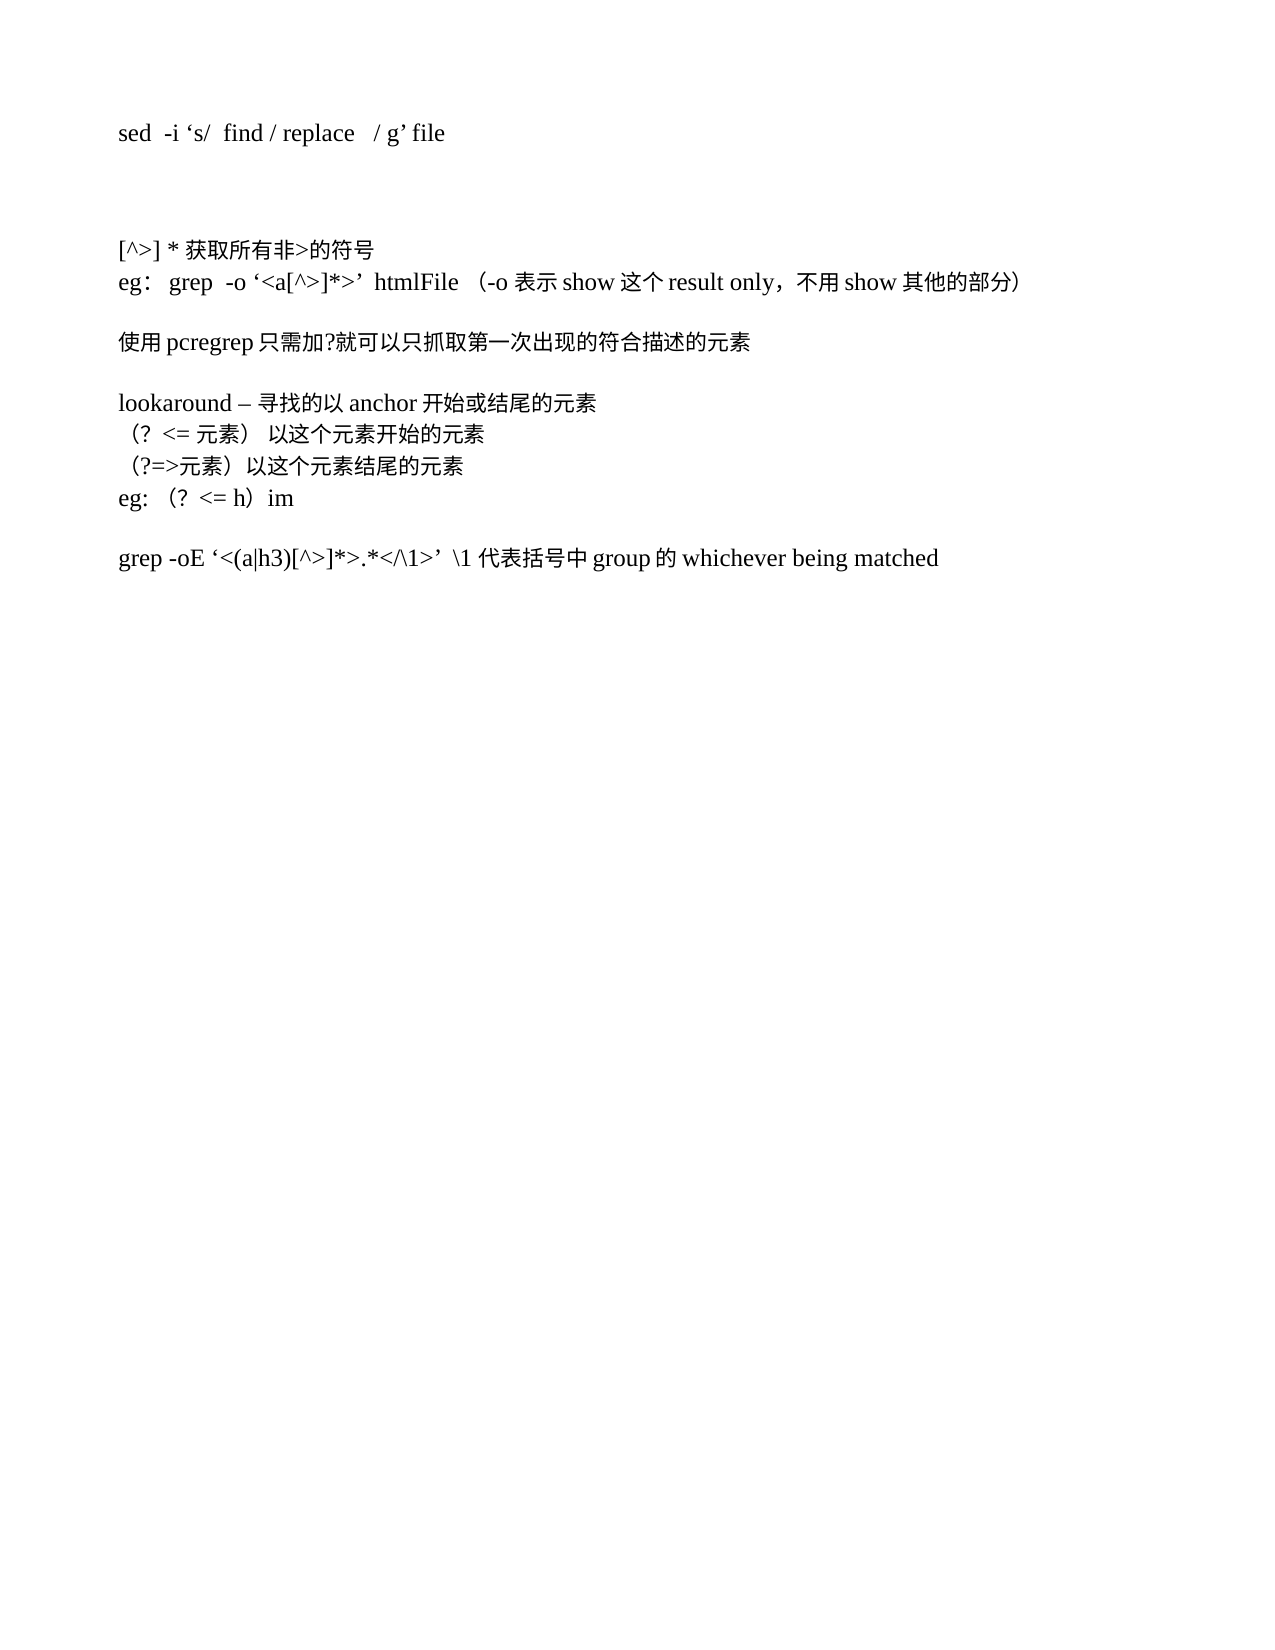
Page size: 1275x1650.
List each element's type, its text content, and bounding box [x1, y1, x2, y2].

text （？<= 元素） 以这个元素开始的元素 [118, 417, 1157, 449]
text （?=>元素）以这个元素结尾的元素 [118, 449, 1157, 481]
text eg: （？<= h）im [118, 481, 1157, 512]
text lookaround – 寻找的以anchor开始或结尾的元素 [118, 386, 1157, 417]
text [^>] * 获取所有非>的符号 [118, 233, 1157, 265]
text grep -oE ‘<(a|h3)[^>]*>.*</\1>’ \1 代表括号中group的whichever being matched [118, 541, 1157, 573]
text sed -i ‘s/ find / replace / g’ file [118, 118, 1157, 147]
text eg： grep -o ‘<a[^>]*>’ htmlFile （-o 表示show这个result only，不用show其他的部分） [118, 265, 1157, 296]
text 使用pcregrep只需加?就可以只抓取第一次出现的符合描述的元素 [118, 325, 1157, 357]
